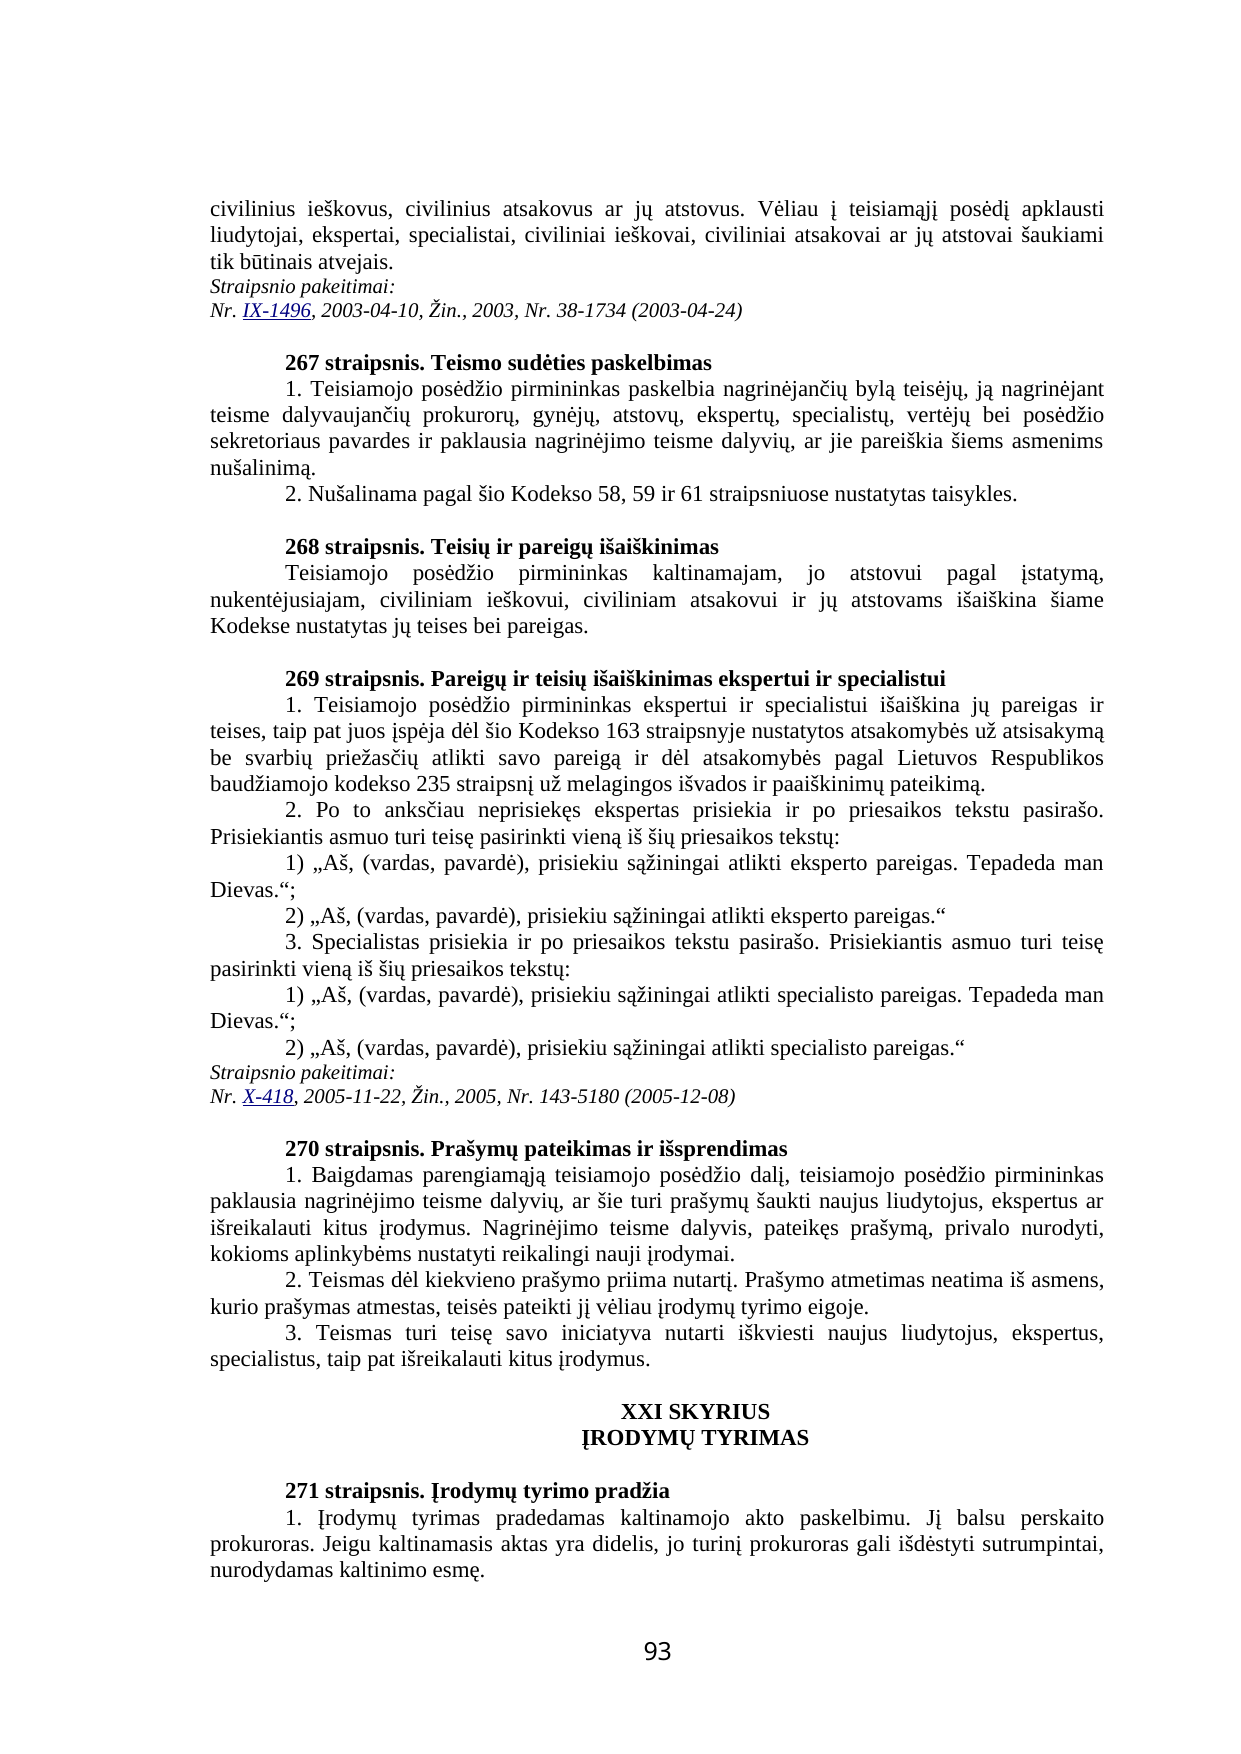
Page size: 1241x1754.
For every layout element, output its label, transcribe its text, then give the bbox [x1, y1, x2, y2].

text 1. Baigdamas parengiamąją teisiamojo posėdžio dalį, teisiamojo posėdžio pirmininkas paklausia nagrinėjimo teisme dalyvių, ar šie turi prašymų šaukti naujus liudytojus, ekspertus ar išreikalauti kitus įrodymus. Nagrinėjimo teisme dalyvis, pateikęs prašymą, privalo nurodyti, kokioms aplinkybėms nustatyti reikalingi nauji įrodymai. [210, 1161, 1106, 1266]
text 271 straipsnis. Įrodymų tyrimo pradžia [210, 1477, 1106, 1503]
text 1. Įrodymų tyrimas pradedamas kaltinamojo akto paskelbimu. Jį balsu perskaito prokuroras. Jeigu kaltinamasis aktas yra didelis, jo turinį prokuroras gali išdėstyti sutrumpintai, nurodydamas kaltinimo esmę. [210, 1503, 1106, 1583]
text ĮRODYMŲ tyrimas [210, 1424, 1106, 1451]
text 2. Teismas dėl kiekvieno prašymo priima nutartį. Prašymo atmetimas neatima iš asmens, kurio prašymas atmestas, teisės pateikti jį vėliau įrodymų tyrimo eigoje. [210, 1266, 1106, 1319]
text 2. Po to anksčiau neprisiekęs ekspertas prisiekia ir po priesaikos tekstu pasirašo. Prisiekiantis asmuo turi teisę pasirinkti vieną iš šių priesaikos tekstų: [210, 797, 1106, 849]
subtitle XXI skyrius [210, 1398, 1106, 1424]
text 1) „Aš, (vardas, pavardė), prisiekiu sąžiningai atlikti specialisto pareigas. Tepadeda man Dievas.“; [210, 981, 1106, 1034]
text Teisiamojo posėdžio pirmininkas kaltinamajam, jo atstovui pagal įstatymą, nukentėjusiajam, civiliniam ieškovui, civiliniam atsakovui ir jų atstovams išaiškina šiame Kodekse nustatytas jų teises bei pareigas. [210, 559, 1106, 638]
text 268 straipsnis. Teisių ir pareigų išaiškinimas [210, 533, 1106, 559]
text 1. Teisiamojo posėdžio pirmininkas ekspertui ir specialistui išaiškina jų pareigas ir teises, taip pat juos įspėja dėl šio Kodekso 163 straipsnyje nustatytos atsakomybės už atsisakymą be svarbių priežasčių atlikti savo pareigą ir dėl atsakomybės pagal Lietuvos Respublikos baudžiamojo kodekso 235 straipsnį už melagingos išvados ir paaiškinimų pateikimą. [210, 691, 1106, 797]
text 270 straipsnis. Prašymų pateikimas ir išsprendimas [210, 1134, 1106, 1161]
text 3. Teismas turi teisę savo iniciatyva nutarti iškviesti naujus liudytojus, ekspertus, specialistus, taip pat išreikalauti kitus įrodymus. [210, 1319, 1106, 1372]
text 1. Teisiamojo posėdžio pirmininkas paskelbia nagrinėjančių bylą teisėjų, ją nagrinėjant teisme dalyvaujančių prokurorų, gynėjų, atstovų, ekspertų, specialistų, vertėjų bei posėdžio sekretoriaus pavardes ir paklausia nagrinėjimo teisme dalyvių, ar jie pareiškia šiems asmenims nušalinimą. [210, 375, 1106, 480]
text 2) „Aš, (vardas, pavardė), prisiekiu sąžiningai atlikti specialisto pareigas.“ [210, 1034, 1106, 1060]
text Straipsnio pakeitimai: [210, 1060, 1106, 1084]
text Nr. IX-1496, 2003-04-10, Žin., 2003, Nr. 38-1734 (2003-04-24) [210, 298, 1106, 322]
text Nr. X-418, 2005-11-22, Žin., 2005, Nr. 143-5180 (2005-12-08) [210, 1084, 1106, 1108]
text civilinius ieškovus, civilinius atsakovus ar jų atstovus. Vėliau į teisiamąjį posėdį apklausti liudytojai, ekspertai, specialistai, civiliniai ieškovai, civiliniai atsakovai ar jų atstovai šaukiami tik būtinais atvejais. [210, 195, 1106, 274]
text 1) „Aš, (vardas, pavardė), prisiekiu sąžiningai atlikti eksperto pareigas. Tepadeda man Dievas.“; [210, 849, 1106, 902]
text 2) „Aš, (vardas, pavardė), prisiekiu sąžiningai atlikti eksperto pareigas.“ [210, 902, 1106, 928]
text 3. Specialistas prisiekia ir po priesaikos tekstu pasirašo. Prisiekiantis asmuo turi teisę pasirinkti vieną iš šių priesaikos tekstų: [210, 928, 1106, 981]
text 269 straipsnis. Pareigų ir teisių išaiškinimas ekspertui ir specialistui [210, 665, 1106, 691]
text Straipsnio pakeitimai: [210, 274, 1106, 298]
text 267 straipsnis. Teismo sudėties paskelbimas [210, 348, 1106, 375]
text 2. Nušalinama pagal šio Kodekso 58, 59 ir 61 straipsniuose nustatytas taisykles. [210, 480, 1106, 507]
